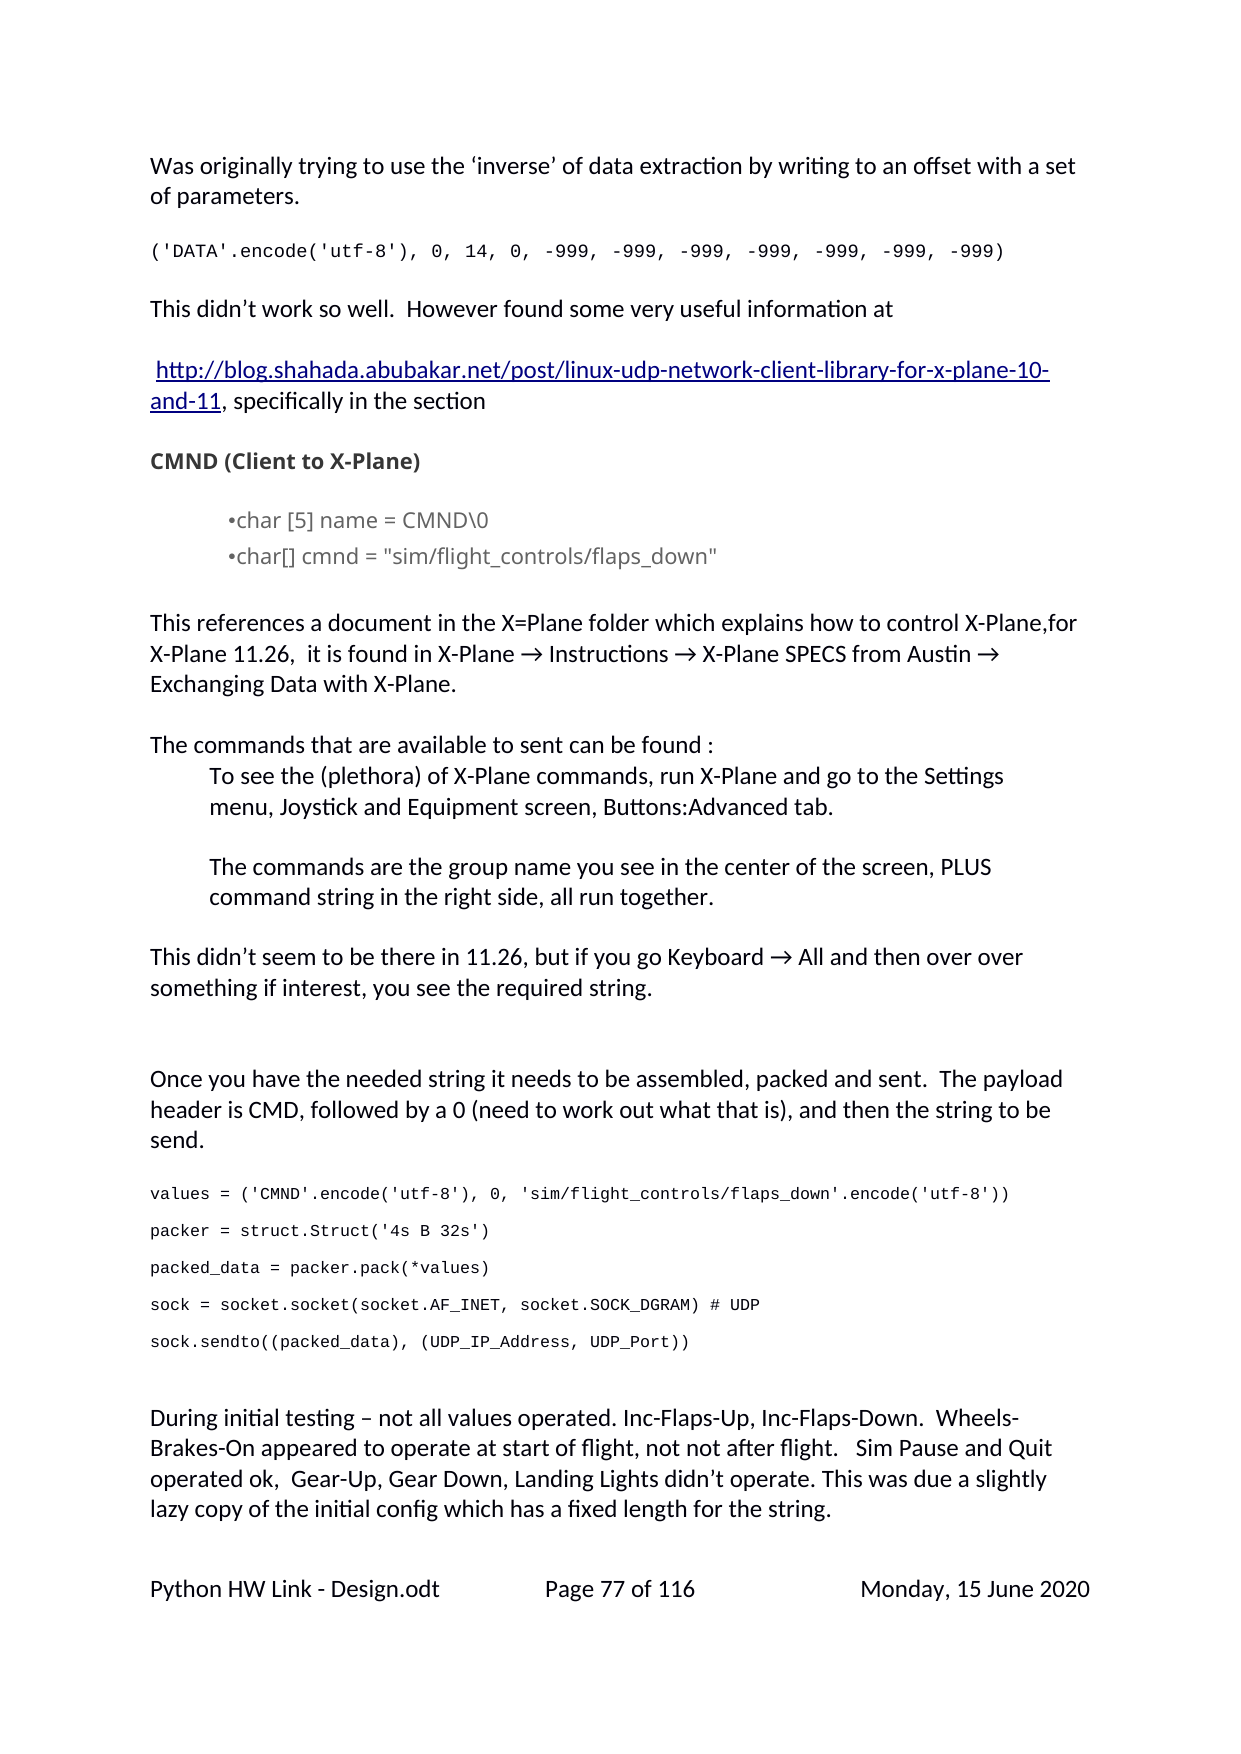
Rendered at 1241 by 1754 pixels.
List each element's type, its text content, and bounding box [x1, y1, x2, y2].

text packer = struct.Struct('4s B 32s') [150, 1222, 1090, 1241]
text During initial testing – not all values operated. Inc-Flaps-Up, Inc-Flaps-Down. Wheels-Brakes-On appeared to operate at start of flight, not not after flight. Sim Pause and Quit operated ok, Gear-Up, Gear Down, Landing Lights didn’t operate. This was due a slightly lazy copy of the initial config which has a fixed length for the string. [150, 1402, 1090, 1524]
text ('DATA'.encode('utf-8'), 0, 14, 0, -999, -999, -999, -999, -999, -999, -999) [150, 242, 1090, 263]
text sock.sendto((packed_data), (UDP_IP_Address, UDP_Port)) [150, 1334, 1090, 1353]
text Was originally trying to use the ‘inverse’ of data extraction by writing to an offset with a set of parameters. [150, 150, 1090, 211]
text This references a document in the X=Plane folder which explains how to control X-Plane,for X-Plane 11.26, it is found in X-Plane → Instructions → X-Plane SPECS from Austin → Exchanging Data with X-Plane. [150, 607, 1090, 699]
text packed_data = packer.pack(*values) [150, 1260, 1090, 1278]
text values = ('CMND'.encode('utf-8'), 0, 'sim/flight_controls/flaps_down'.encode('utf-8')) [150, 1185, 1090, 1204]
text Once you have the needed string it needs to be assembled, packed and sent. The payload header is CMD, followed by a 0 (need to work out what that is), and then the string to be send. [150, 1063, 1090, 1155]
text This didn’t seem to be there in 11.26, but if you go Keyboard → All and then over over something if interest, you see the required string. [150, 941, 1090, 1002]
list char [5] name = CMND\0 [150, 506, 1090, 535]
list char[] cmnd = "sim/flight_controls/flaps_down" [150, 541, 1090, 571]
text To see the (plethora) of X-Plane commands, run X-Plane and go to the Settings menu, Joystick and Equipment screen, Buttons:Advanced tab. [209, 760, 1031, 821]
text The commands are the group name you see in the center of the screen, PLUS command string in the right side, all run together. [209, 851, 1031, 912]
text sock = socket.socket(socket.AF_INET, socket.SOCK_DGRAM) # UDP [150, 1297, 1090, 1316]
text The commands that are available to sent can be found : [150, 729, 1090, 760]
text CMND (Client to X-Plane) [150, 446, 1090, 476]
text This didn’t work so well. However found some very useful information at [150, 293, 1090, 324]
text http://blog.shahada.abubakar.net/post/linux-udp-network-client-library-for-x-plane-10-and-11, specifically in the section [150, 354, 1090, 415]
